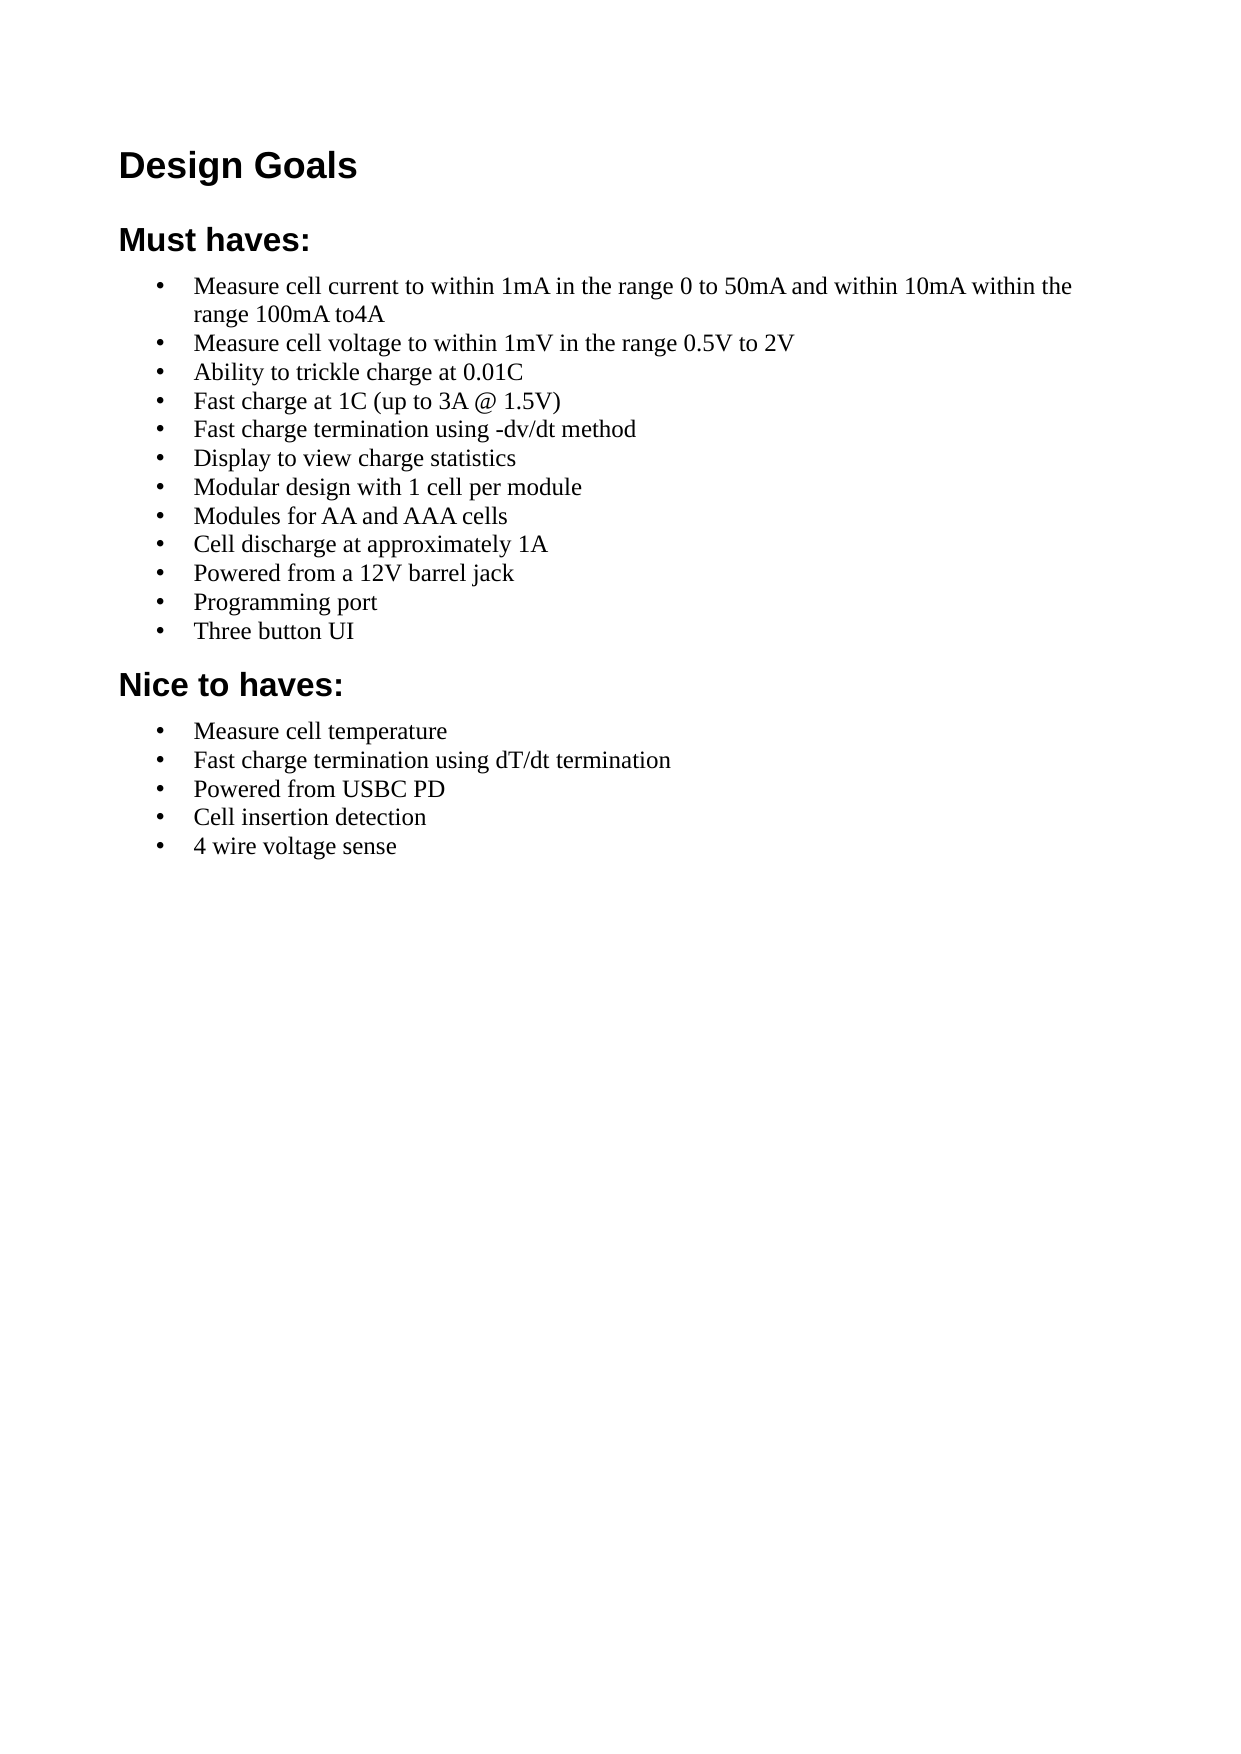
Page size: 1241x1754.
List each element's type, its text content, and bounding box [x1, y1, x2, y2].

list Modules for AA and AAA cells [156, 501, 1122, 529]
list Display to view charge statistics [156, 443, 1122, 472]
list Measure cell current to within 1mA in the range 0 to 50mA and within 10mA within the range 100mA to4A [156, 271, 1122, 328]
list Fast charge termination using dT/dt termination [156, 745, 1122, 774]
list Modular design with 1 cell per module [156, 472, 1122, 501]
list Fast charge at 1C (up to 3A @ 1.5V) [156, 386, 1122, 414]
subtitle Must haves: [118, 220, 1122, 258]
subtitle Nice to haves: [118, 665, 1122, 704]
list Ability to trickle charge at 0.01C [156, 357, 1122, 386]
list Measure cell temperature [156, 716, 1122, 745]
list Measure cell voltage to within 1mV in the range 0.5V to 2V [156, 328, 1122, 357]
list Fast charge termination using -dv/dt method [156, 414, 1122, 443]
subtitle Design Goals [118, 143, 1122, 186]
list 4 wire voltage sense [156, 831, 1122, 860]
list Powered from a 12V barrel jack [156, 558, 1122, 587]
list Three button UI [156, 616, 1122, 644]
list Powered from USBC PD [156, 774, 1122, 802]
list Cell insertion detection [156, 802, 1122, 831]
list Cell discharge at approximately 1A [156, 529, 1122, 558]
list Programming port [156, 587, 1122, 616]
